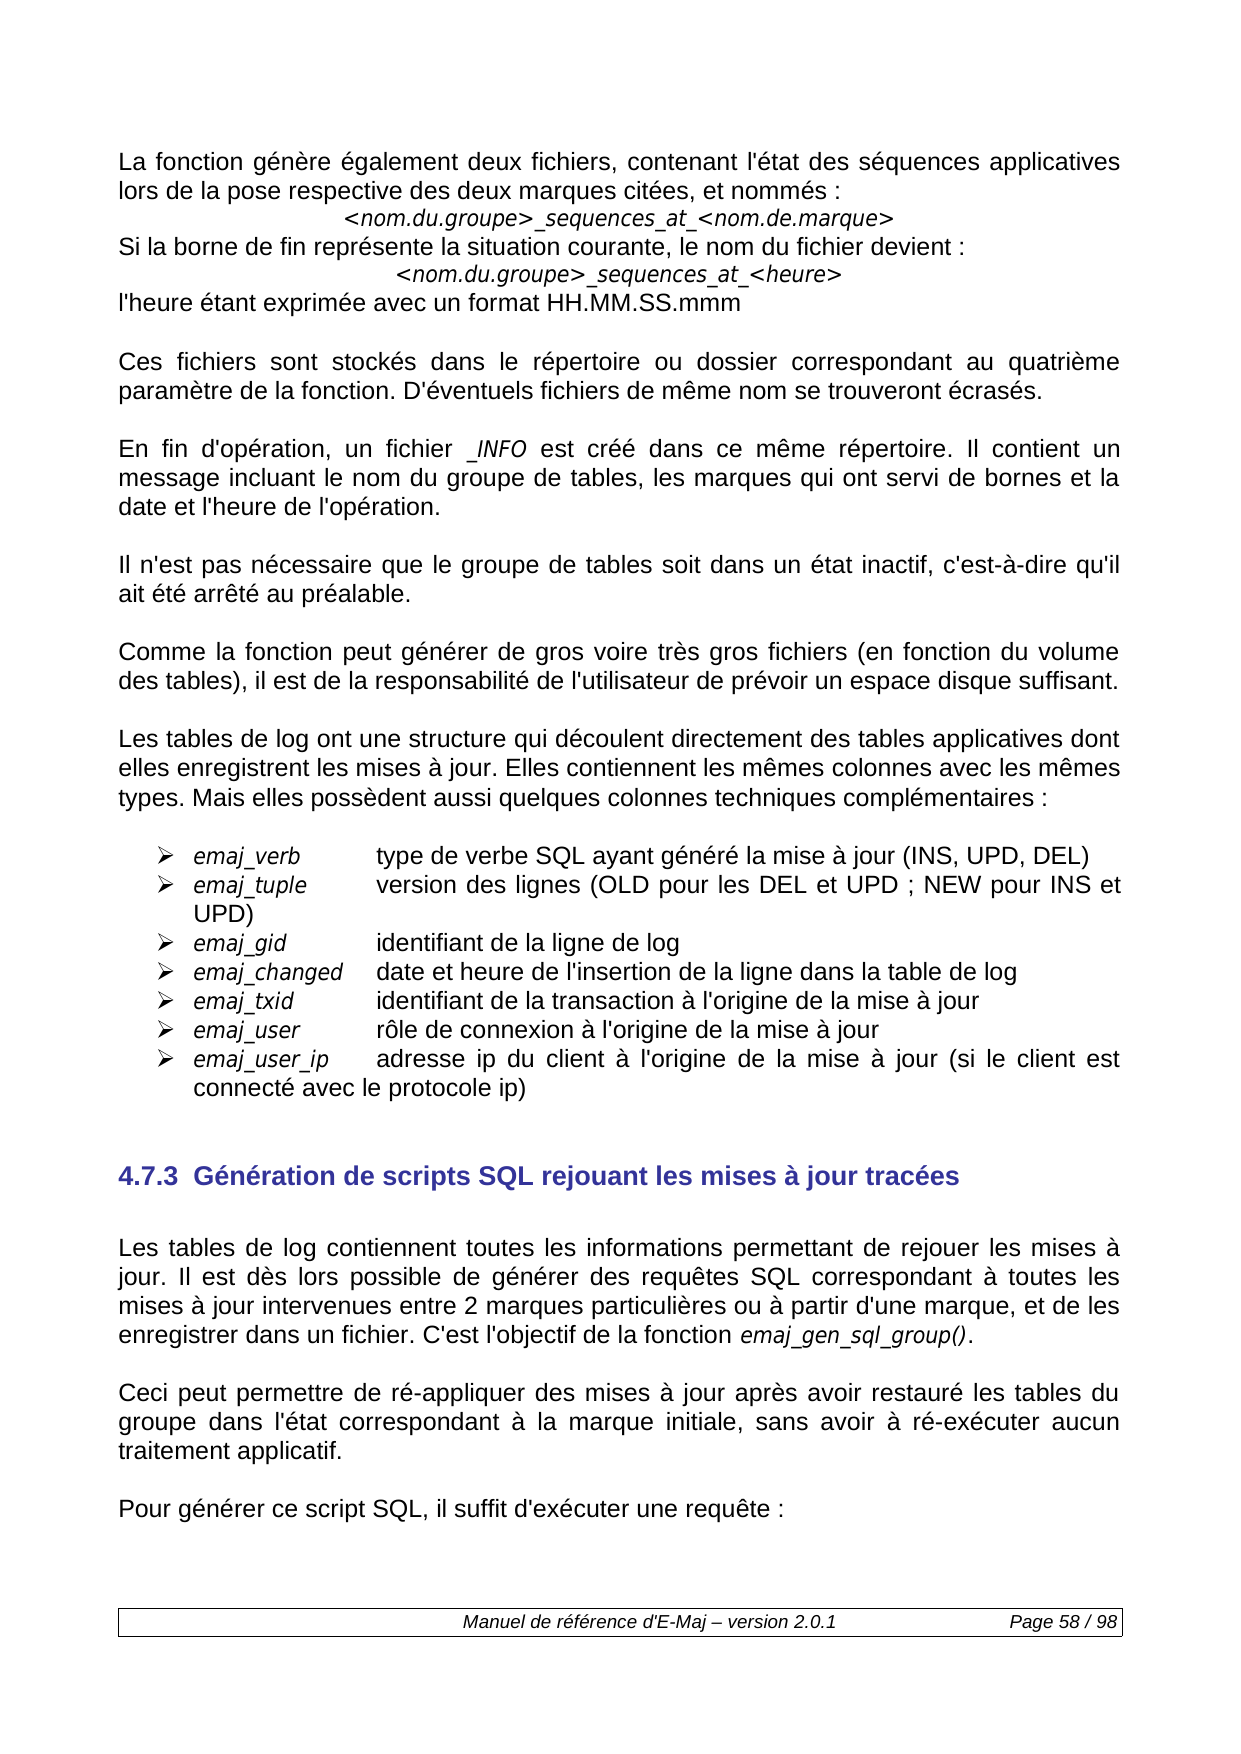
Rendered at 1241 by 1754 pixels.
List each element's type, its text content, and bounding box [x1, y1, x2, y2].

text Les tables de log contiennent toutes les informations permettant de rejouer les mises à jour. Il est dès lors possible de générer des requêtes SQL correspondant à toutes les mises à jour intervenues entre 2 marques particulières ou à partir d'une marque, et de les enregistrer dans un fichier. C'est l'objectif de la fonction emaj_gen_sql_group(). [118, 1233, 1122, 1349]
subtitle Génération de scripts SQL rejouant les mises à jour tracées [118, 1160, 1122, 1191]
text Comme la fonction peut générer de gros voire très gros fichiers (en fonction du volume des tables), il est de la responsabilité de l'utilisateur de prévoir un espace disque suffisant. [118, 637, 1122, 695]
list emaj_verb type de verbe SQL ayant généré la mise à jour (INS, UPD, DEL) [156, 841, 1122, 869]
text l'heure étant exprimée avec un format HH.MM.SS.mmm [118, 288, 1122, 317]
text Il n'est pas nécessaire que le groupe de tables soit dans un état inactif, c'est-à-dire qu'il ait été arrêté au préalable. [118, 550, 1122, 608]
text La fonction génère également deux fichiers, contenant l'état des séquences applicatives lors de la pose respective des deux marques citées, et nommés : [118, 147, 1122, 205]
text <nom.du.groupe>_sequences_at_<nom.de.marque> [118, 205, 1122, 232]
text Ces fichiers sont stockés dans le répertoire ou dossier correspondant au quatrième paramètre de la fonction. D'éventuels fichiers de même nom se trouveront écrasés. [118, 346, 1122, 404]
text Les tables de log ont une structure qui découlent directement des tables applicatives dont elles enregistrent les mises à jour. Elles contiennent les mêmes colonnes avec les mêmes types. Mais elles possèdent aussi quelques colonnes techniques complémentaires : [118, 724, 1122, 811]
list emaj_gid identifiant de la ligne de log [156, 928, 1122, 957]
list emaj_user rôle de connexion à l'origine de la mise à jour [156, 1015, 1122, 1044]
text <nom.du.groupe>_sequences_at_<heure> [118, 261, 1122, 288]
text Si la borne de fin représente la situation courante, le nom du fichier devient : [118, 232, 1122, 261]
list emaj_user_ip adresse ip du client à l'origine de la mise à jour (si le client est connecté avec le protocole ip) [156, 1044, 1122, 1102]
text Pour générer ce script SQL, il suffit d'exécuter une requête : [118, 1494, 1122, 1523]
list emaj_txid identifiant de la transaction à l'origine de la mise à jour [156, 986, 1122, 1015]
list emaj_tuple version des lignes (OLD pour les DEL et UPD ; NEW pour INS et UPD) [156, 869, 1122, 928]
text Ceci peut permettre de ré-appliquer des mises à jour après avoir restauré les tables du groupe dans l'état correspondant à la marque initiale, sans avoir à ré-exécuter aucun traitement applicatif. [118, 1378, 1122, 1465]
text En fin d'opération, un fichier _INFO est créé dans ce même répertoire. Il contient un message incluant le nom du groupe de tables, les marques qui ont servi de bornes et la date et l'heure de l'opération. [118, 434, 1122, 521]
list emaj_changed date et heure de l'insertion de la ligne dans la table de log [156, 957, 1122, 986]
